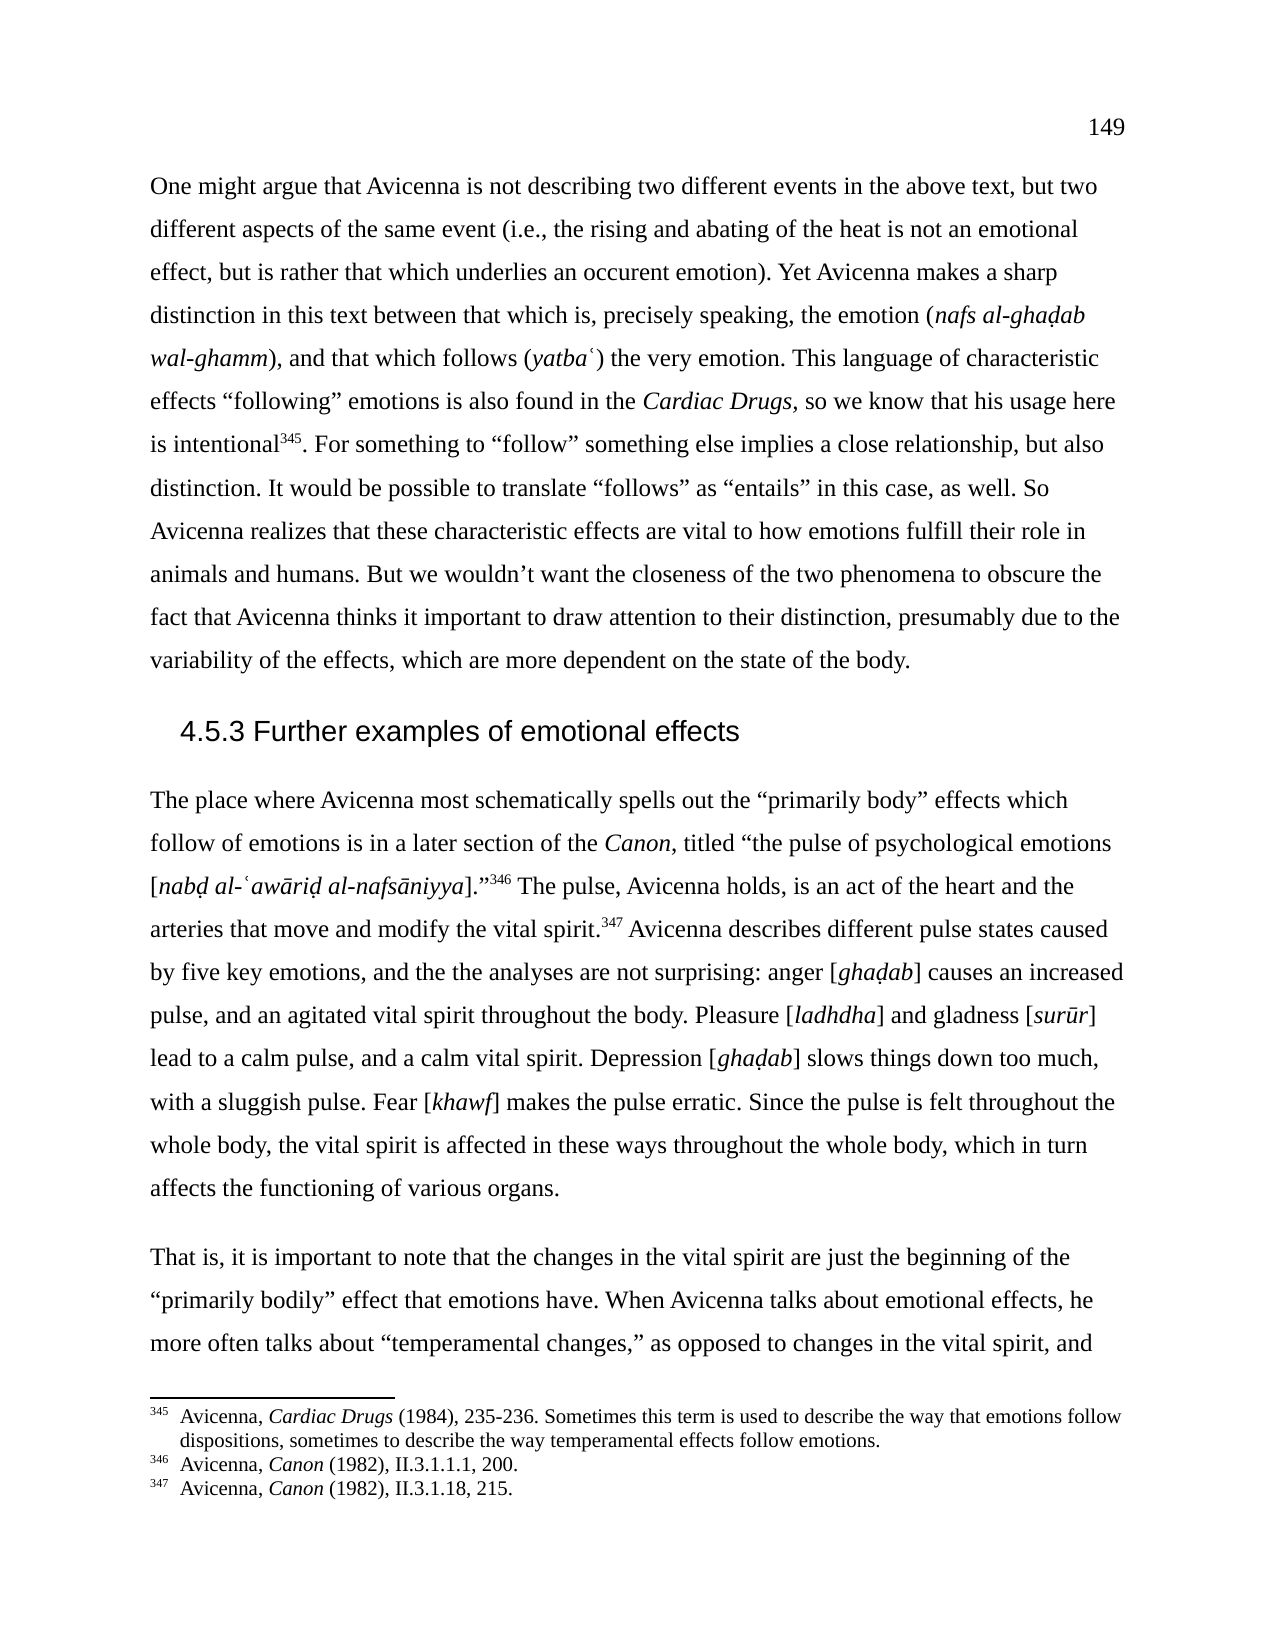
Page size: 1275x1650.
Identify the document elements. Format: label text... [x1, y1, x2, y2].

text Avicenna, Canon (1982), II.3.1.1.1, 200. [150, 1452, 1125, 1476]
subtitle 4.5.3 Further examples of emotional effects [180, 714, 1125, 747]
text That is, it is important to note that the changes in the vital spirit are just the beginning of the “primarily bodily” effect that emotions have. When Avicenna talks about emotional effects, he more often talks about “temperamental changes,” as opposed to changes in the vital spirit, and [150, 1242, 1125, 1357]
text The place where Avicenna most schematically spells out the “primarily body” effects which follow of emotions is in a later section of the Canon, titled “the pulse of psychological emotions [nabḍ al-ʿawāriḍ al-nafsāniyya].” The pulse, Avicenna holds, is an act of the heart and the arteries that move and modify the vital spirit. Avicenna describes different pulse states caused by five key emotions, and the the analyses are not surprising: anger [ghaḍab] causes an increased pulse, and an agitated vital spirit throughout the body. Pleasure [ladhdha] and gladness [surūr] lead to a calm pulse, and a calm vital spirit. Depression [ghaḍab] slows things down too much, with a sluggish pulse. Fear [khawf] makes the pulse erratic. Since the pulse is felt throughout the whole body, the vital spirit is affected in these ways throughout the whole body, which in turn affects the functioning of various organs. [150, 785, 1125, 1202]
text Avicenna, Cardiac Drugs (1984), 235-236. Sometimes this term is used to describe the way that emotions follow dispositions, sometimes to describe the way temperamental effects follow emotions. [150, 1404, 1125, 1452]
text One might argue that Avicenna is not describing two different events in the above text, but two different aspects of the same event (i.e., the rising and abating of the heat is not an emotional effect, but is rather that which underlies an occurent emotion). Yet Avicenna makes a sharp distinction in this text between that which is, precisely speaking, the emotion (nafs al-ghaḍab wal-ghamm), and that which follows (yatbaʿ) the very emotion. This language of characteristic effects “following” emotions is also found in the Cardiac Drugs, so we know that his usage here is intentional. For something to “follow” something else implies a close relationship, but also distinction. It would be possible to translate “follows” as “entails” in this case, as well. So Avicenna realizes that these characteristic effects are vital to how emotions fulfill their role in animals and humans. But we wouldn’t want the closeness of the two phenomena to obscure the fact that Avicenna thinks it important to draw attention to their distinction, presumably due to the variability of the effects, which are more dependent on the state of the body. [150, 171, 1125, 674]
text Avicenna, Canon (1982), II.3.1.18, 215. [150, 1476, 1125, 1500]
